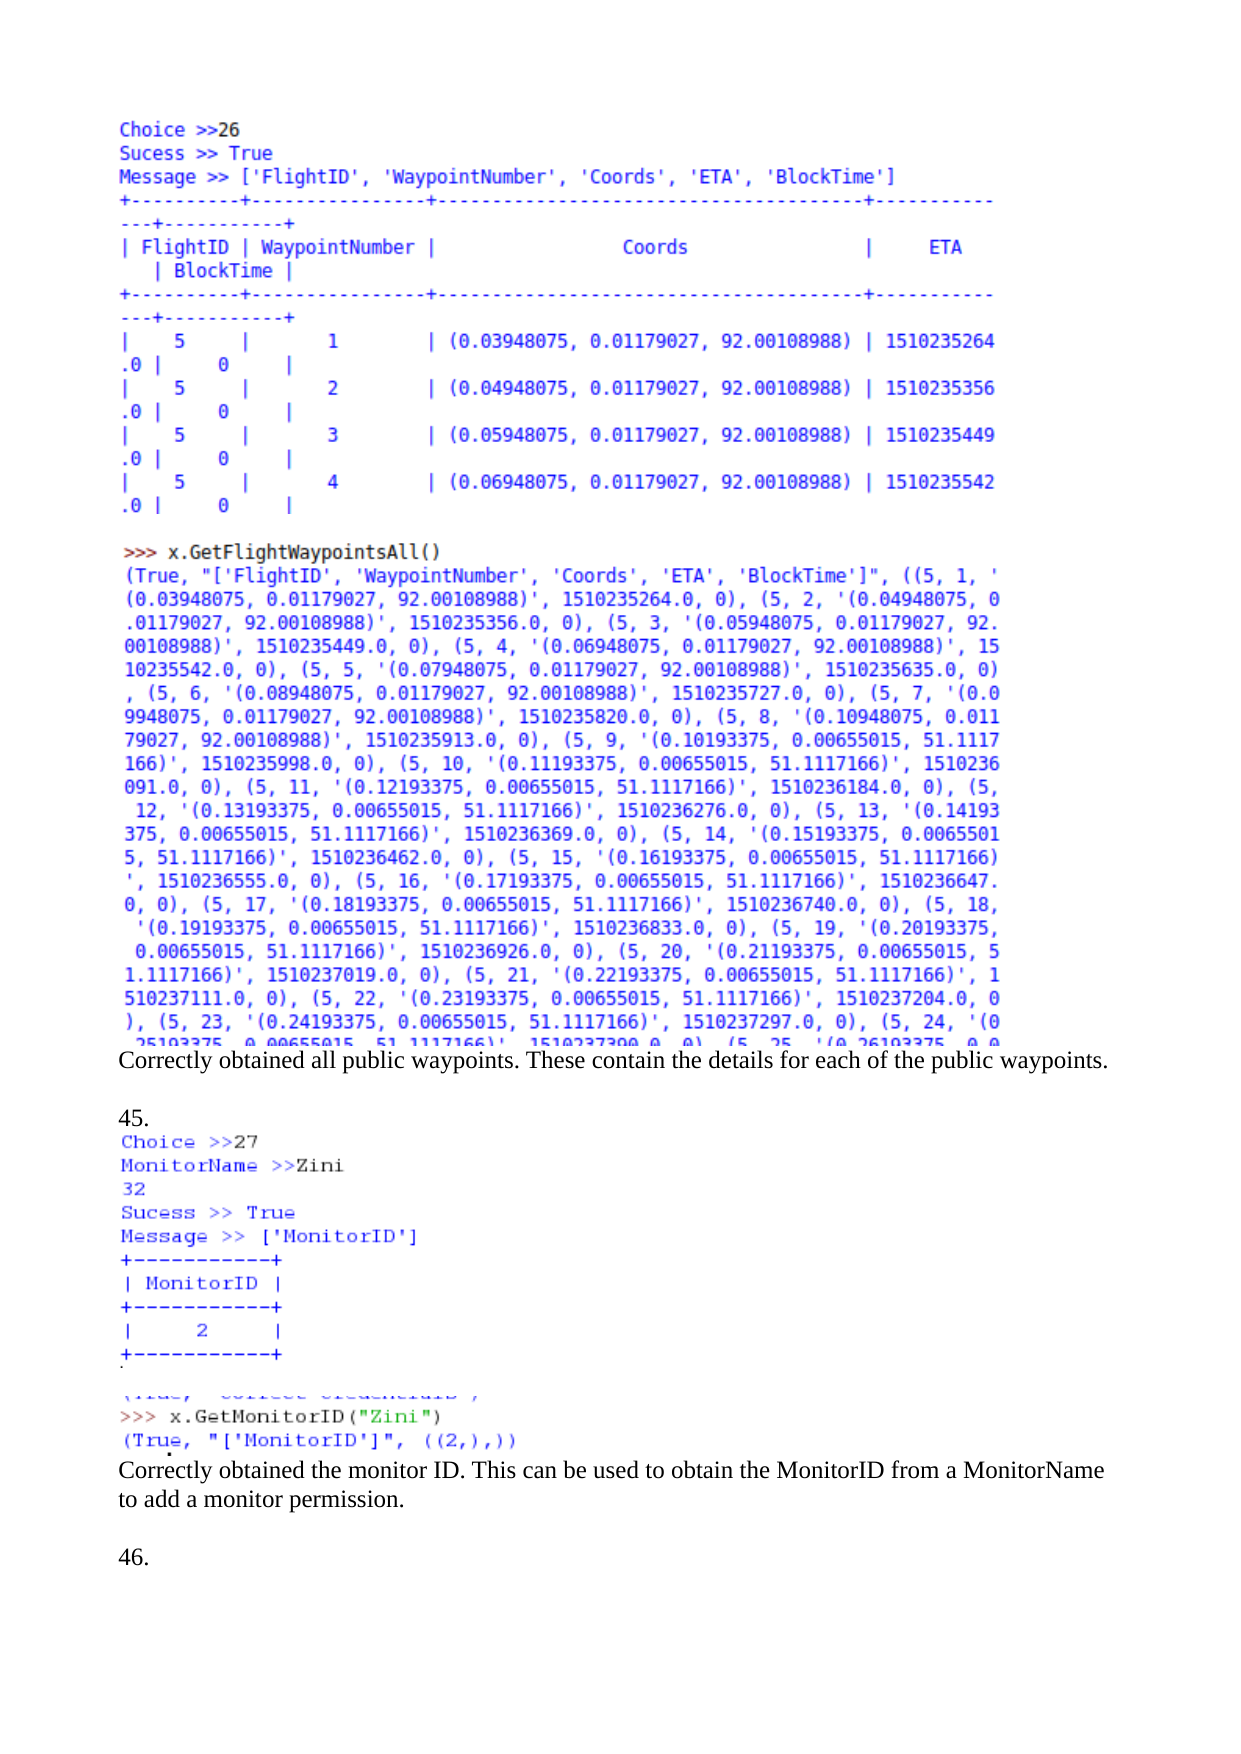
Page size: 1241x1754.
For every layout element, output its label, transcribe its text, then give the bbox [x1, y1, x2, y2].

picture [118, 1131, 426, 1368]
picture [118, 1396, 519, 1456]
picture [118, 542, 1006, 1046]
text Correctly obtained all public waypoints. These contain the details for each of the public waypoints. [118, 542, 1122, 1074]
text 45. [118, 1103, 1122, 1132]
picture [118, 118, 1001, 514]
text 46. [118, 1542, 1122, 1571]
text Correctly obtained the monitor ID. This can be used to obtain the MonitorID from a MonitorName to add a monitor permission. [118, 1456, 1122, 1513]
